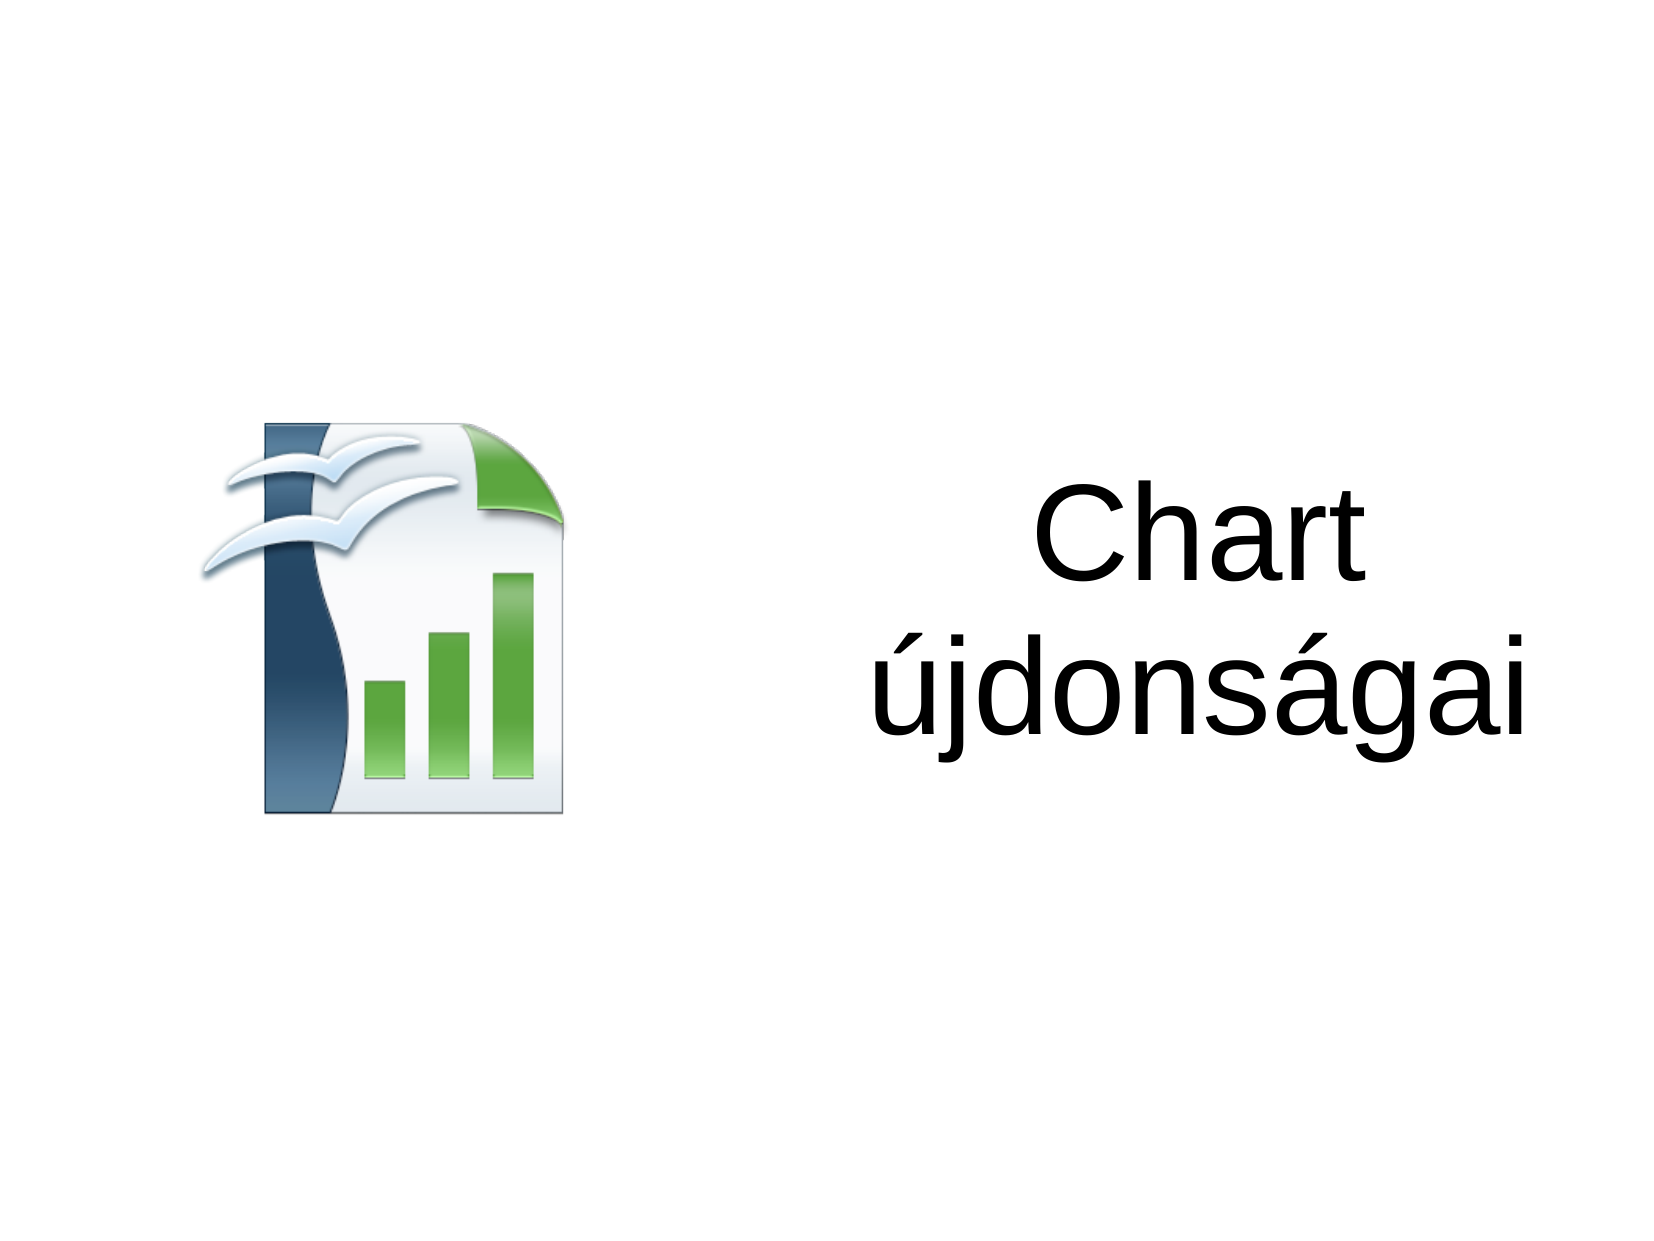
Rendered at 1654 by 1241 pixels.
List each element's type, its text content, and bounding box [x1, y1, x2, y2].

subtitle Chart újdonságai [826, 118, 1571, 1102]
picture [194, 420, 595, 821]
